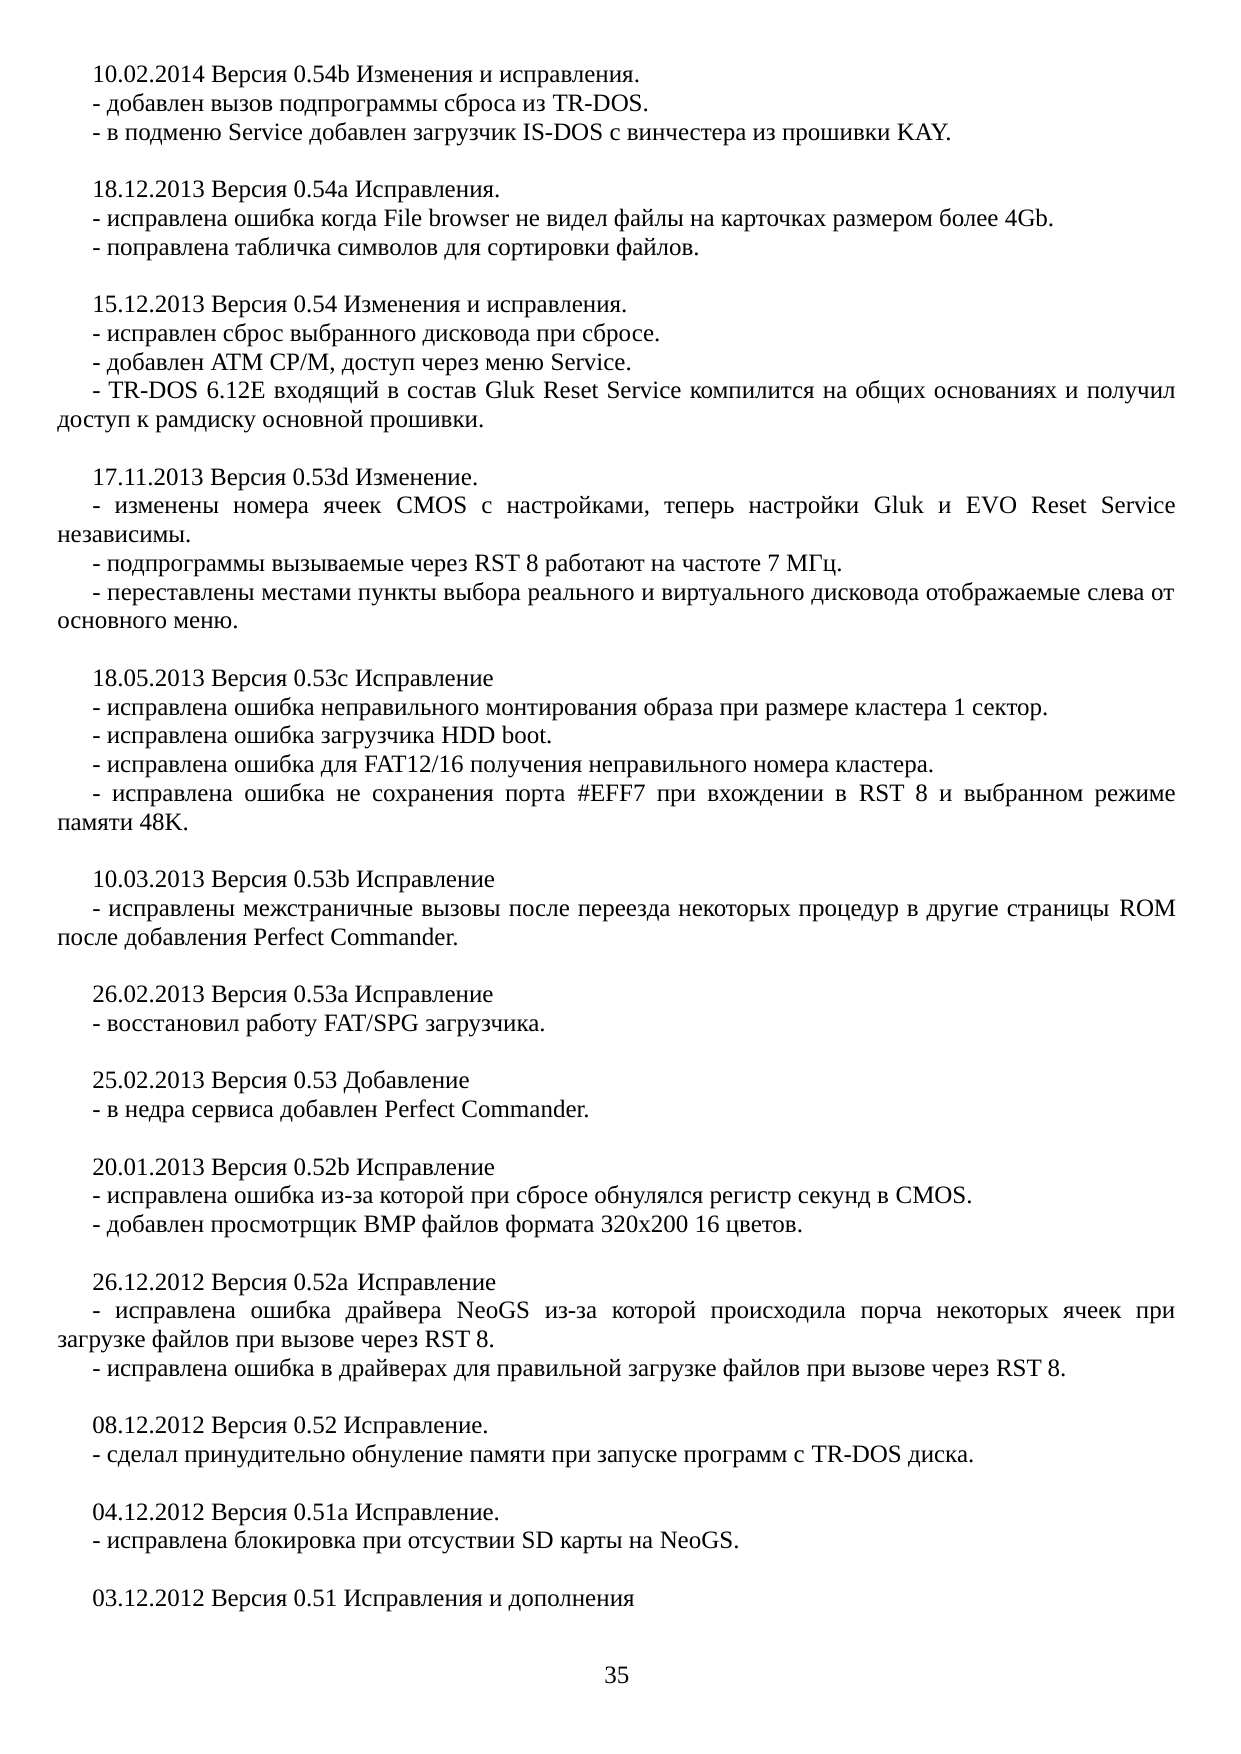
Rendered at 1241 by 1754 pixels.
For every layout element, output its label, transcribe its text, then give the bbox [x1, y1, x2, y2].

text - исправлена ошибка не сохранения порта #EFF7 при вхождении в RST 8 и выбранном режиме памяти 48K. [57, 778, 1176, 836]
text 18.05.2013 Версия 0.53c Исправление [57, 663, 1176, 692]
text - подпрограммы вызываемые через RST 8 работают на частоте 7 МГц. [57, 548, 1176, 577]
text 10.02.2014 Версия 0.54b Изменения и исправления. [57, 59, 1176, 88]
text - добавлен вызов подпрограммы сброса из TR-DOS. [57, 88, 1176, 117]
text 26.12.2012 Версия 0.52а Исправление [57, 1267, 1176, 1296]
text 04.12.2012 Версия 0.51a Исправление. [57, 1497, 1176, 1526]
text - исправлена ошибка для FAT12/16 получения неправильного номера кластера. [57, 749, 1176, 778]
text - исправлена ошибка загрузчика HDD boot. [57, 721, 1176, 749]
text - в недра сервиса добавлен Perfect Commander. [57, 1094, 1176, 1123]
text - исправлена ошибка драйвера NeoGS из-за которой происходила порча некоторых ячеек при загрузке файлов при вызове через RST 8. [57, 1296, 1176, 1353]
text - добавлен ATM CP/M, доступ через меню Service. [57, 347, 1176, 376]
text 15.12.2013 Версия 0.54 Изменения и исправления. [57, 289, 1176, 318]
text 10.03.2013 Версия 0.53b Исправление [57, 864, 1176, 893]
text 03.12.2012 Версия 0.51 Исправления и дополнения [57, 1583, 1176, 1612]
text - исправлен сброс выбранного дисковода при сбросе. [57, 318, 1176, 347]
text 26.02.2013 Версия 0.53а Исправление [57, 979, 1176, 1008]
text - TR-DOS 6.12E входящий в состав Gluk Reset Service компилится на общих основаниях и получил доступ к рамдиску основной прошивки. [57, 376, 1176, 433]
text 25.02.2013 Версия 0.53 Добавление [57, 1066, 1176, 1094]
text - в подменю Service добавлен загрузчик IS-DOS с винчестера из прошивки KAY. [57, 117, 1176, 146]
text 18.12.2013 Версия 0.54a Исправления. [57, 174, 1176, 203]
text - исправлена ошибка когда File browser не видел файлы на карточках размером более 4Gb. [57, 203, 1176, 232]
text - исправлена блокировка при отсуствии SD карты на NeoGS. [57, 1526, 1176, 1554]
text - исправлены межстраничные вызовы после переезда некоторых процедур в другие страницы ROM после добавления Perfect Commander. [57, 893, 1176, 951]
text - восстановил работу FAT/SPG загрузчика. [57, 1008, 1176, 1037]
text - добавлен просмотрщик BMP файлов формата 320х200 16 цветов. [57, 1209, 1176, 1238]
text - переставлены местами пункты выбора реального и виртуального дисковода отображаемые слева от основного меню. [57, 577, 1176, 634]
text 08.12.2012 Версия 0.52 Исправление. [57, 1411, 1176, 1439]
text - исправлена ошибка из-за которой при сбросе обнулялся регистр секунд в CMOS. [57, 1181, 1176, 1209]
text - исправлена ошибка в драйверах для правильной загрузке файлов при вызове через RST 8. [57, 1353, 1176, 1382]
text 20.01.2013 Версия 0.52b Исправление [57, 1152, 1176, 1181]
text - изменены номера ячеек CMOS с настройками, теперь настройки Gluk и EVO Reset Service независимы. [57, 491, 1176, 548]
text - сделал принудительно обнуление памяти при запуске программ с TR-DOS диска. [57, 1439, 1176, 1468]
text - исправлена ошибка неправильного монтирования образа при размере кластера 1 сектор. [57, 692, 1176, 721]
text - поправлена табличка символов для сортировки файлов. [57, 232, 1176, 261]
text 17.11.2013 Версия 0.53d Изменение. [57, 462, 1176, 491]
